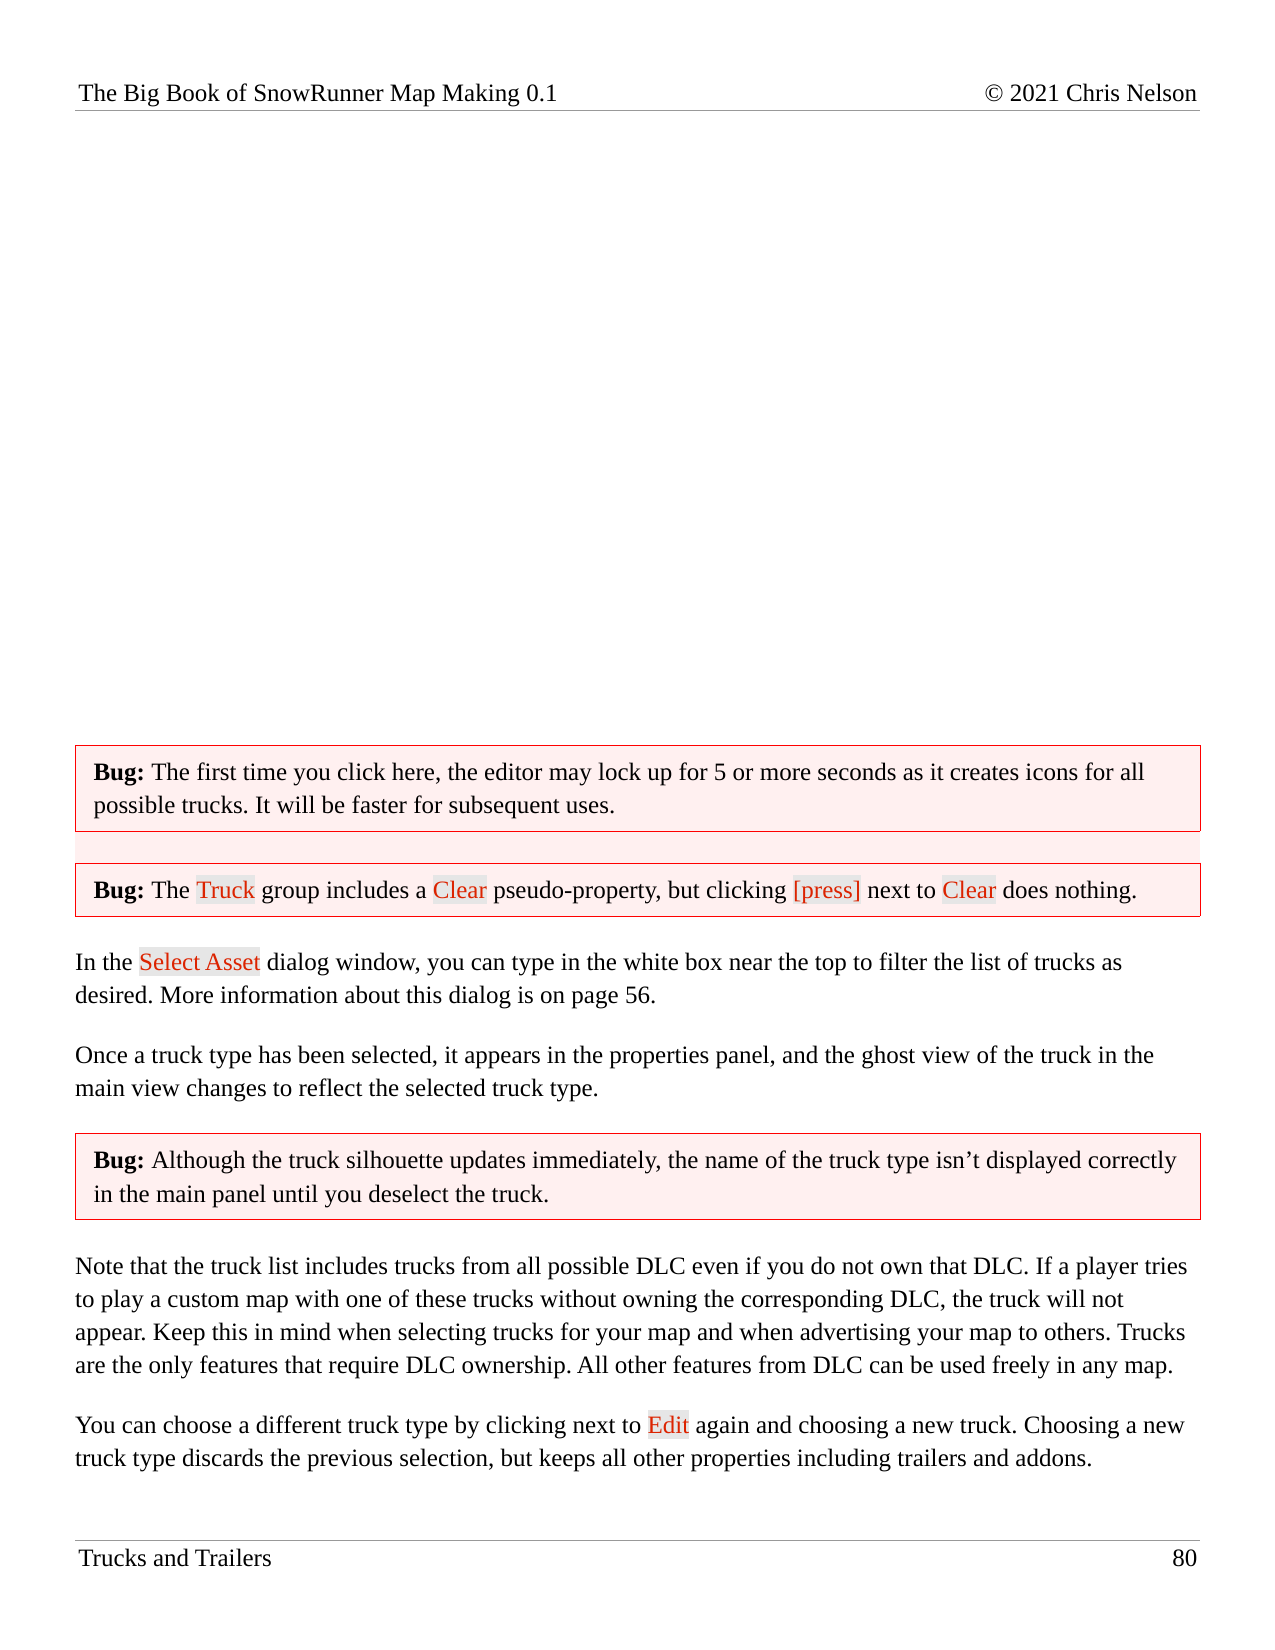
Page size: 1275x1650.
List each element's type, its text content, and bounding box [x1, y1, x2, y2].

text Note that the truck list includes trucks from all possible DLC even if you do not own that DLC. If a player tries to play a custom map with one of these trucks without owning the corresponding DLC, the truck will not appear. Keep this in mind when selecting trucks for your map and when advertising your map to others. Trucks are the only features that require DLC ownership. All other features from DLC can be used freely in any map. [75, 1251, 1200, 1379]
text Once a truck type has been selected, it appears in the properties panel, and the ghost view of the truck in the main view changes to reflect the selected truck type. [75, 1040, 1200, 1102]
text You can choose a different truck type by clicking next to Edit again and choosing a new truck. Choosing a new truck type discards the previous selection, but keeps all other properties including trailers and addons. [75, 1410, 1200, 1472]
list The Truck group includes a Clear pseudo-property, but clicking [press] next to Clear does nothing. [76, 864, 1200, 916]
text In the Select Asset dialog window, you can type in the white box near the top to filter the list of trucks as desired. More information about this dialog is on page 56. [75, 947, 1200, 1009]
list Although the truck silhouette updates immediately, the name of the truck type isn’t displayed correctly in the main panel until you deselect the truck. [76, 1134, 1200, 1219]
list The first time you click here, the editor may lock up for 5 or more seconds as it creates icons for all possible trucks. It will be faster for subsequent uses. [76, 746, 1200, 831]
